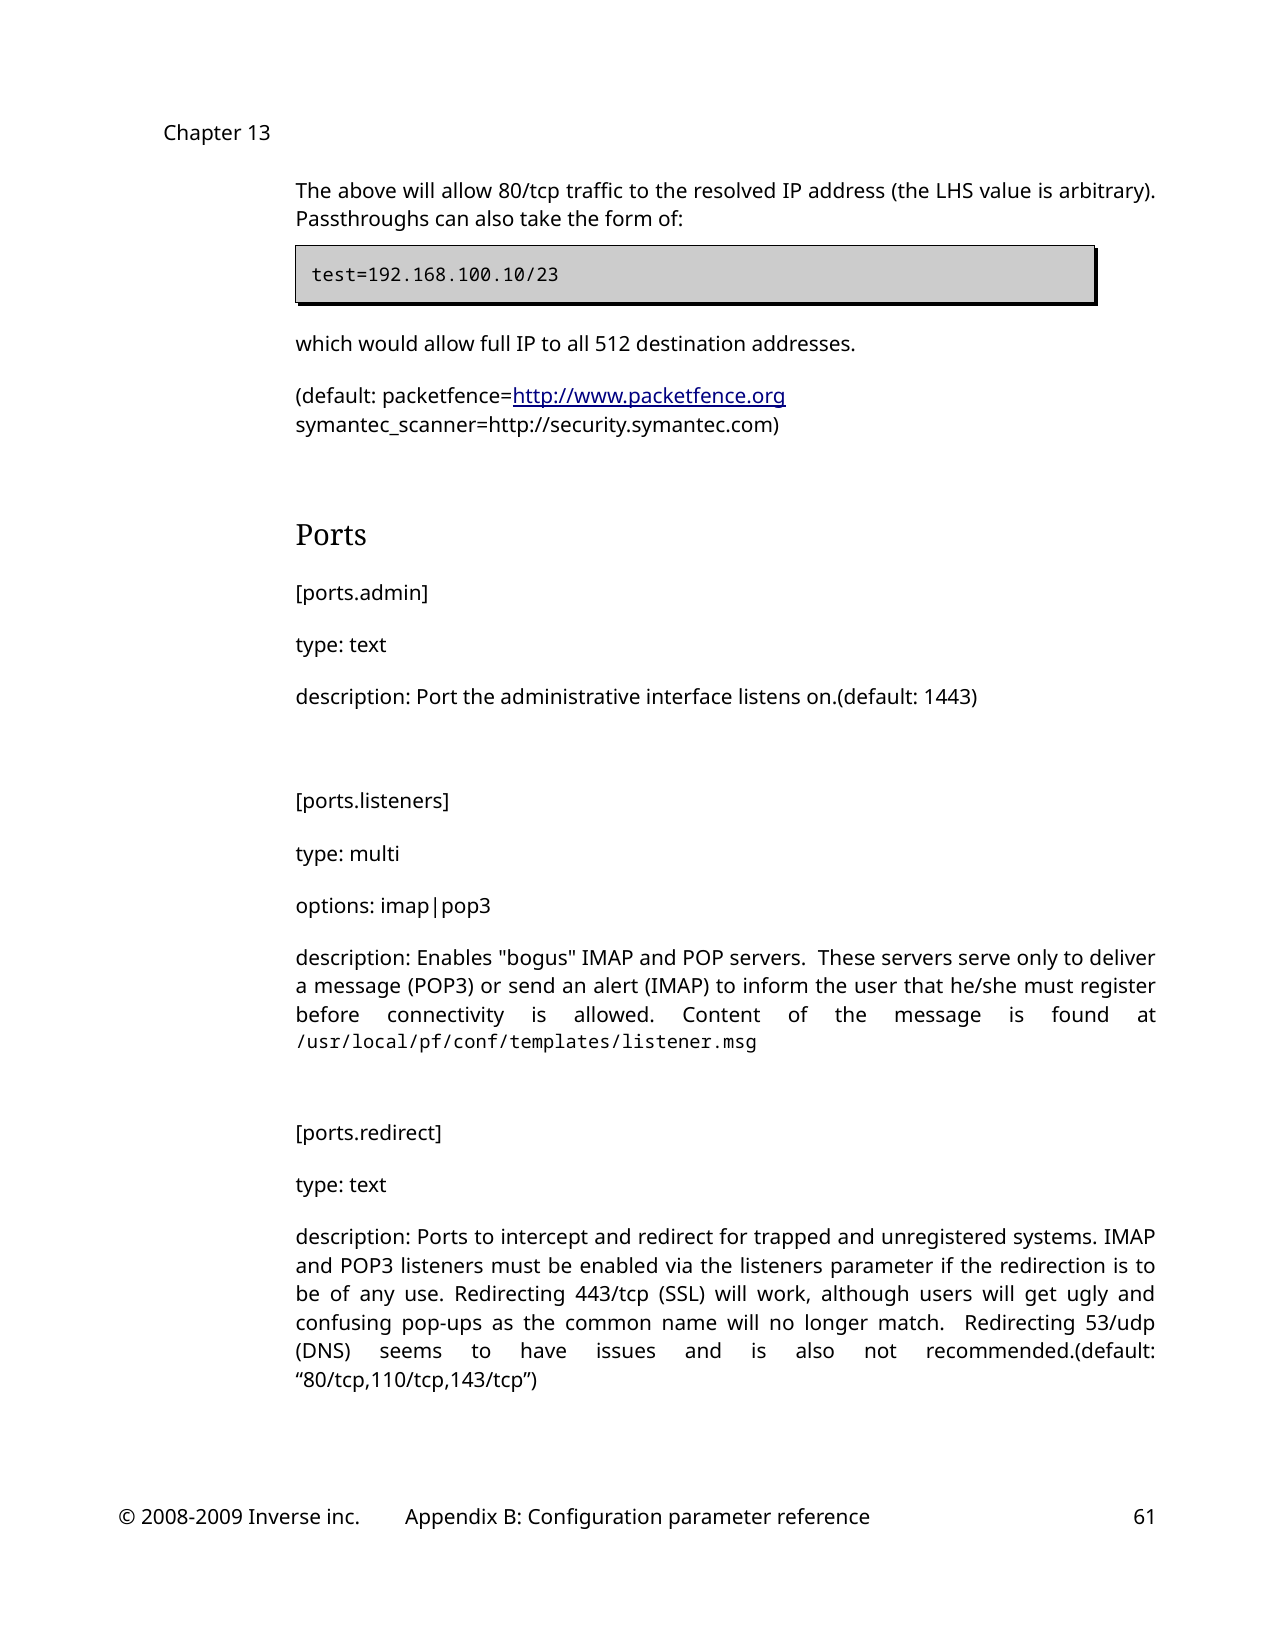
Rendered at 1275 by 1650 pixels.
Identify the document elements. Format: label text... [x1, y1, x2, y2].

text description: Ports to intercept and redirect for trapped and unregistered systems. IMAP and POP3 listeners must be enabled via the listeners parameter if the redirection is to be of any use. Redirecting 443/tcp (SSL) will work, although users will get ugly and confusing pop-ups as the common name will no longer match. Redirecting 53/udp (DNS) seems to have issues and is also not recommended.(default: “80/tcp,110/tcp,143/tcp”) [295, 1222, 1157, 1393]
text The above will allow 80/tcp traffic to the resolved IP address (the LHS value is arbitrary). Passthroughs can also take the form of: [295, 176, 1157, 233]
text type: text [295, 630, 1157, 659]
text which would allow full IP to all 512 destination addresses. [295, 329, 1157, 358]
subtitle Ports [295, 514, 1157, 553]
text [ports.redirect] [295, 1118, 1157, 1147]
text description: Port the administrative interface listens on.(default: 1443) [295, 682, 1157, 711]
text test=192.168.100.10/23 [296, 246, 1094, 302]
text [ports.admin] [295, 578, 1157, 607]
text type: text [295, 1170, 1157, 1199]
text options: imap|pop3 [295, 891, 1157, 919]
text type: multi [295, 839, 1157, 867]
text [ports.listeners] [295, 787, 1157, 815]
text (default: packetfence=http://www.packetfence.org symantec_scanner=http://security.symantec.com) [295, 381, 1157, 438]
text description: Enables "bogus" IMAP and POP servers. These servers serve only to deliver a message (POP3) or send an alert (IMAP) to inform the user that he/she must register before connectivity is allowed. Content of the message is found at /usr/local/pf/conf/templates/listener.msg [295, 943, 1157, 1054]
